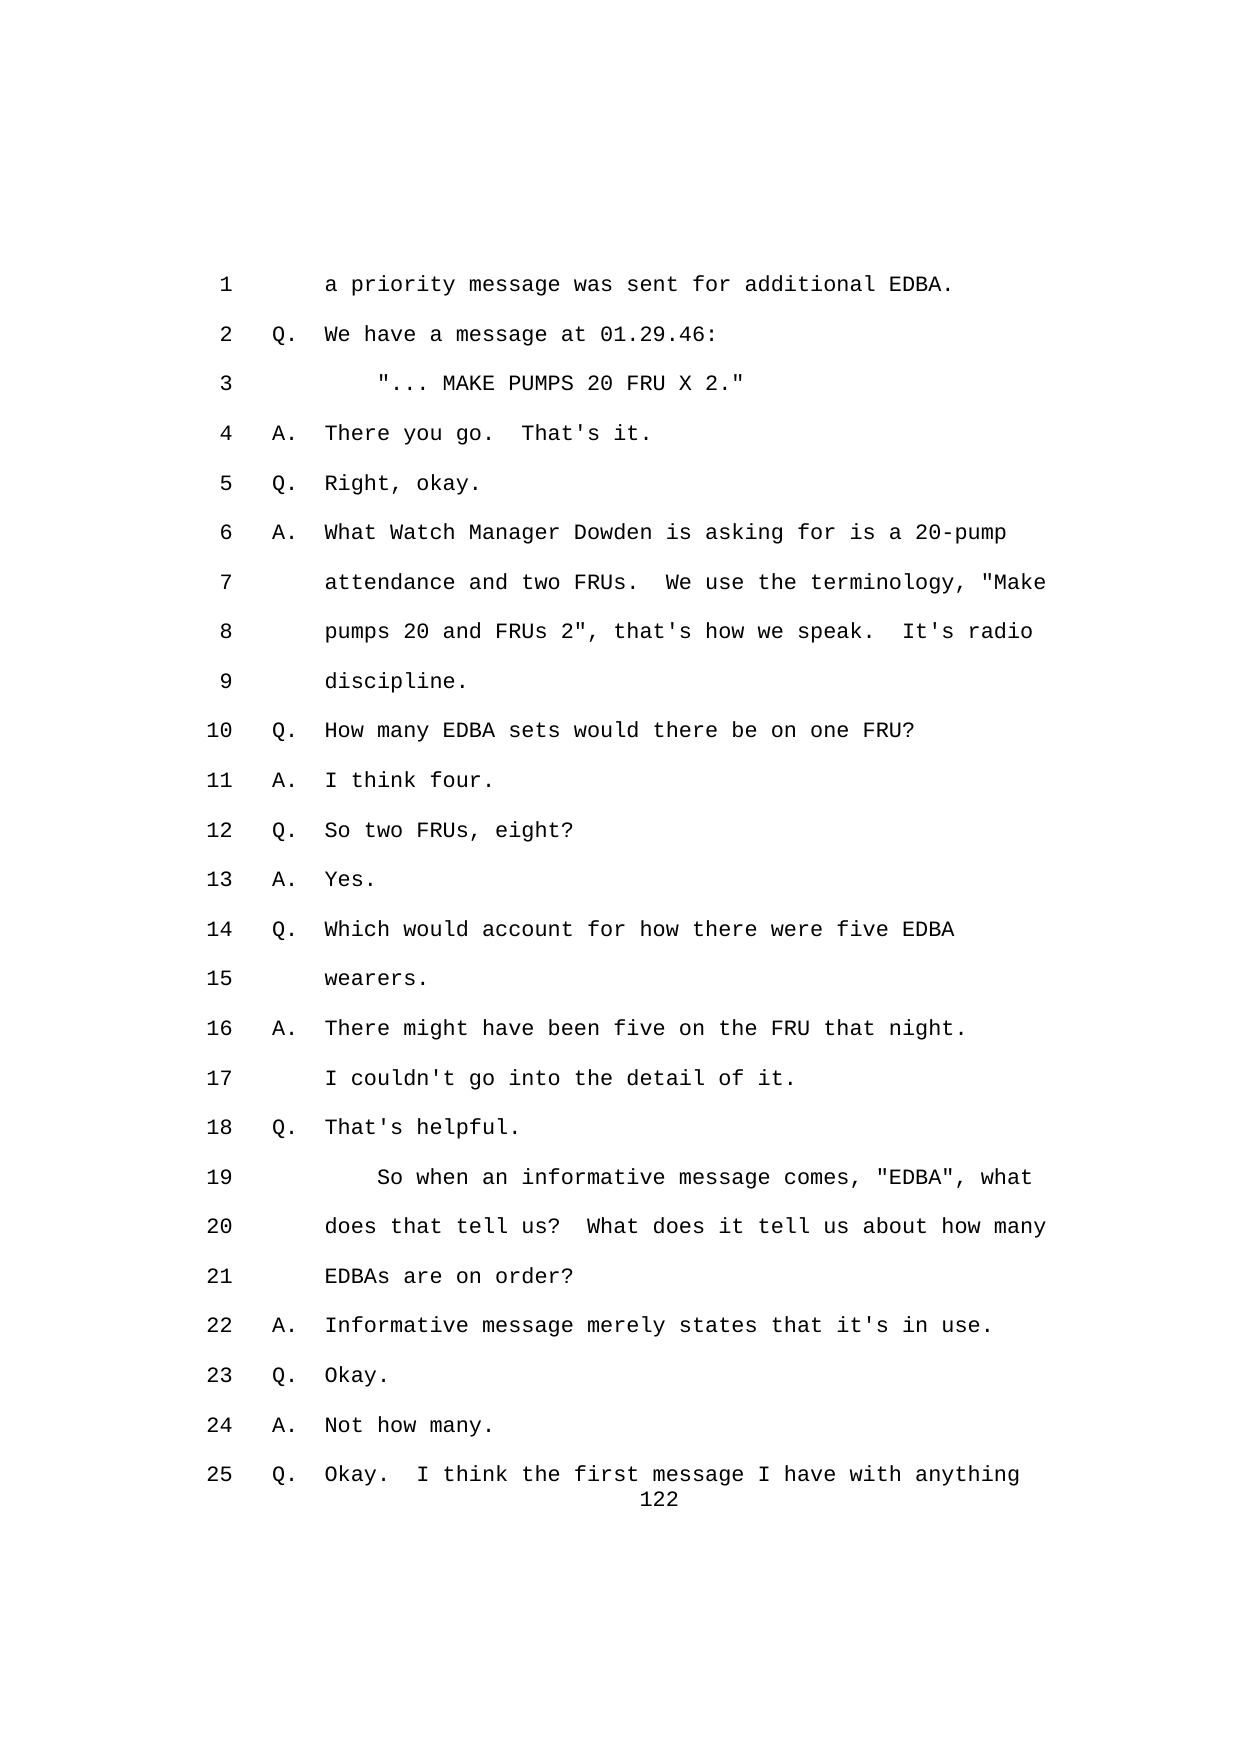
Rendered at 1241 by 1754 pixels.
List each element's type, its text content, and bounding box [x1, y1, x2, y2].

text 17 I couldn't go into the detail of it. [75, 1067, 1165, 1091]
text 6 A. What Watch Manager Dowden is asking for is a 20-pump [75, 521, 1165, 546]
text 12 Q. So two FRUs, eight? [75, 819, 1165, 843]
text 8 pumps 20 and FRUs 2", that's how we speak. It's radio [75, 620, 1165, 645]
text 15 wearers. [75, 967, 1165, 992]
text 10 Q. How many EDBA sets would there be on one FRU? [75, 719, 1165, 744]
text 23 Q. Okay. [75, 1364, 1165, 1389]
text 21 EDBAs are on order? [75, 1265, 1165, 1290]
text 22 A. Informative message merely states that it's in use. [75, 1314, 1165, 1339]
text 13 A. Yes. [75, 868, 1165, 893]
text 16 A. There might have been five on the FRU that night. [75, 1017, 1165, 1042]
text 5 Q. Right, okay. [75, 472, 1165, 496]
text 14 Q. Which would account for how there were five EDBA [75, 918, 1165, 943]
text 3 "... MAKE PUMPS 20 FRU X 2." [75, 372, 1165, 397]
text 18 Q. That's helpful. [75, 1116, 1165, 1141]
text 11 A. I think four. [75, 769, 1165, 794]
text 25 Q. Okay. I think the first message I have with anything [75, 1463, 1165, 1488]
text 4 A. There you go. That's it. [75, 422, 1165, 447]
text 2 Q. We have a message at 01.29.46: [75, 323, 1165, 348]
text 7 attendance and two FRUs. We use the terminology, "Make [75, 571, 1165, 596]
text 20 does that tell us? What does it tell us about how many [75, 1215, 1165, 1240]
text 122 [75, 1488, 1165, 1513]
text 24 A. Not how many. [75, 1414, 1165, 1438]
text 9 discipline. [75, 670, 1165, 695]
text 1 a priority message was sent for additional EDBA. [75, 273, 1165, 298]
text 19 So when an informative message comes, "EDBA", what [75, 1166, 1165, 1191]
